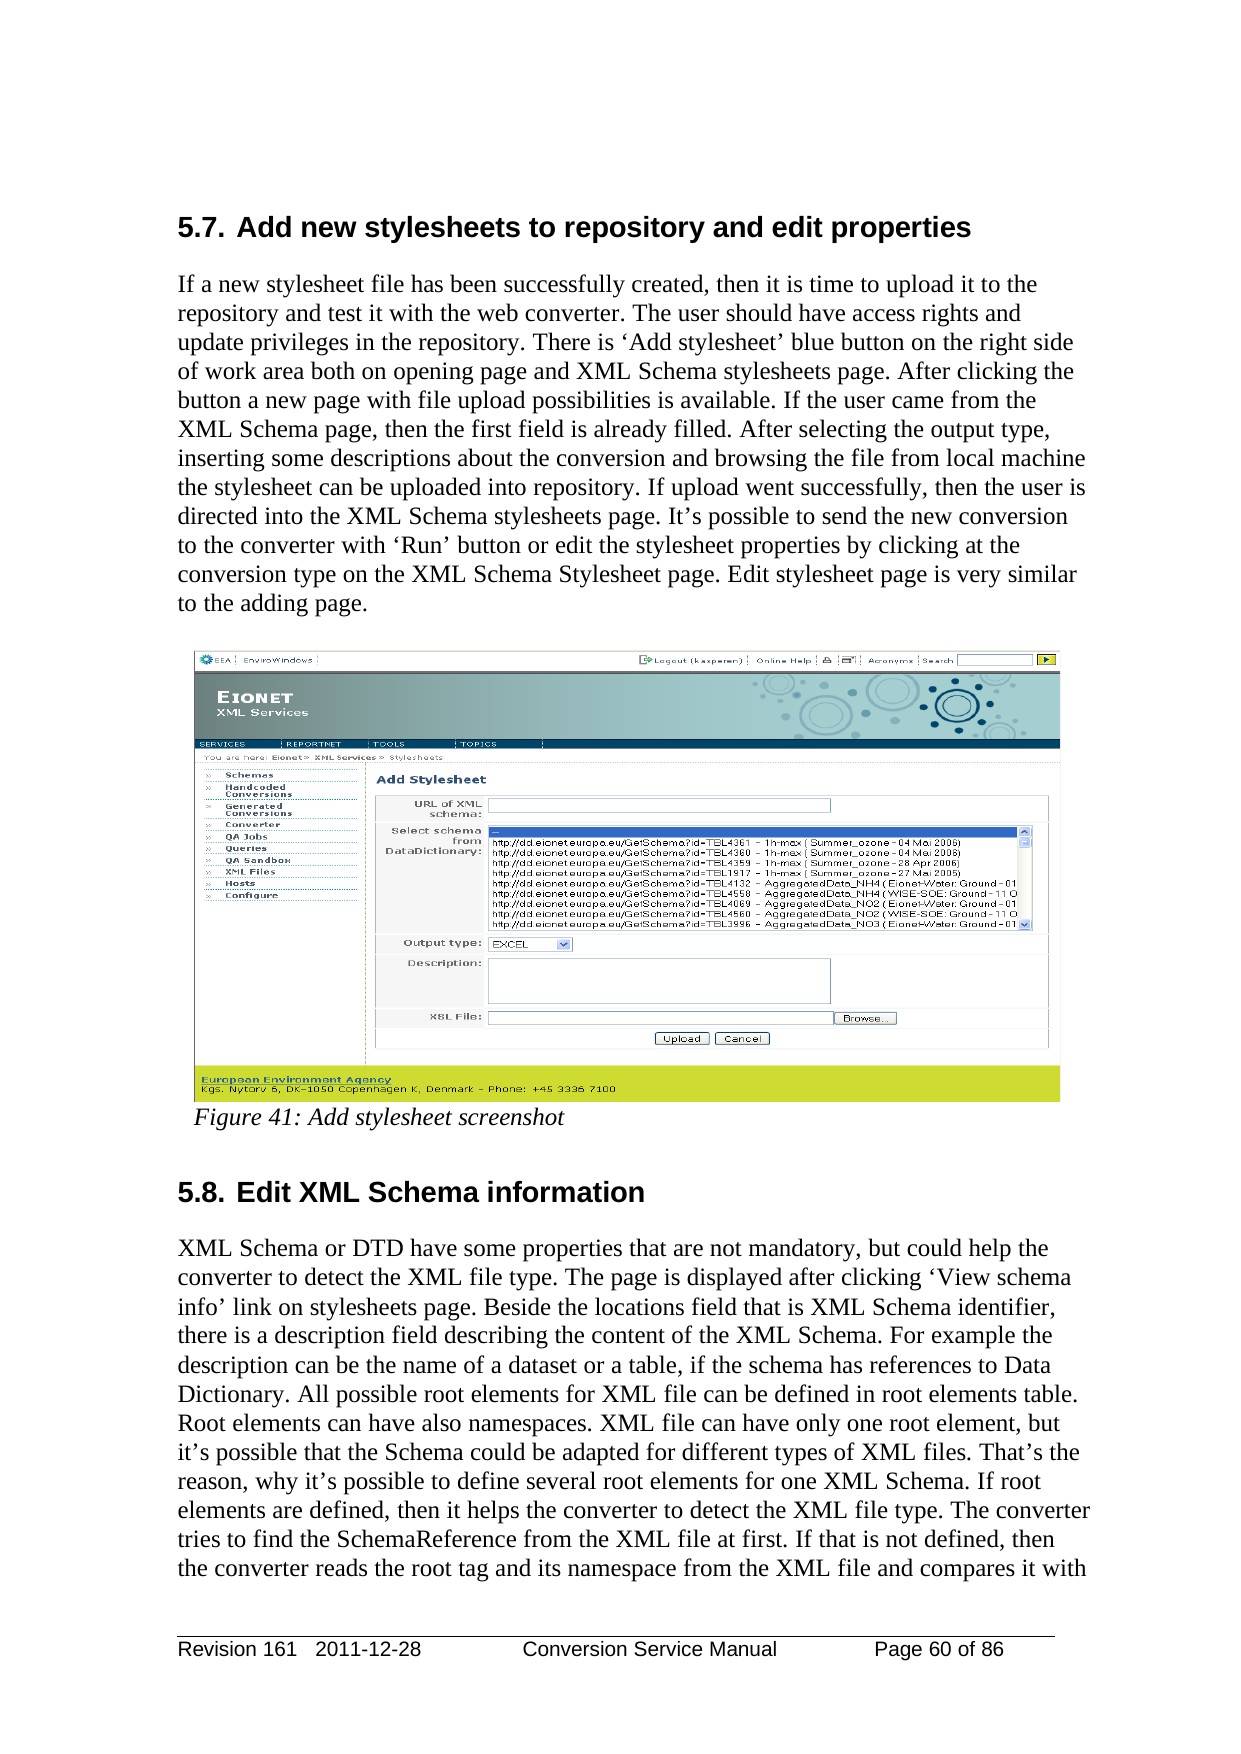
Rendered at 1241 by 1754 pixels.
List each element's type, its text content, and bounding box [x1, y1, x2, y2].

text Figure 41: Add stylesheet screenshot [194, 1102, 1060, 1131]
subtitle Edit XML Schema information [177, 1175, 1092, 1208]
subtitle Add new stylesheets to repository and edit properties [177, 210, 1092, 244]
text If a new stylesheet file has been successfully created, then it is time to upload it to the repository and test it with the web converter. The user should have access rights and update privileges in the repository. There is ‘Add stylesheet’ blue button on the right side of work area both on opening page and XML Schema stylesheets page. After clicking the button a new page with file upload possibilities is available. If the user came from the XML Schema page, then the first field is already filled. After selecting the output type, inserting some descriptions about the conversion and browsing the file from local machine the stylesheet can be uploaded into repository. If upload went successfully, then the user is directed into the XML Schema stylesheets page. It’s possible to send the new conversion to the converter with ‘Run’ button or edit the stylesheet properties by clicking at the conversion type on the XML Schema Stylesheet page. Edit stylesheet page is very similar to the adding page. [177, 268, 1092, 617]
text XML Schema or DTD have some properties that are not mandatory, but could help the converter to detect the XML file type. The page is displayed after clicking ‘View schema info’ link on stylesheets page. Beside the locations field that is XML Schema identifier, there is a description field describing the content of the XML Schema. For example the description can be the name of a dataset or a table, if the schema has references to Data Dictionary. All possible root elements for XML file can be defined in root elements table. Root elements can have also namespaces. XML file can have only one root element, but it’s possible that the Schema could be adapted for different types of XML files. That’s the reason, why it’s possible to define several root elements for one XML Schema. If root elements are defined, then it helps the converter to detect the XML file type. The converter tries to find the SchemaReference from the XML file at first. If that is not defined, then the converter reads the root tag and its namespace from the XML file and compares it with [177, 1233, 1092, 1582]
